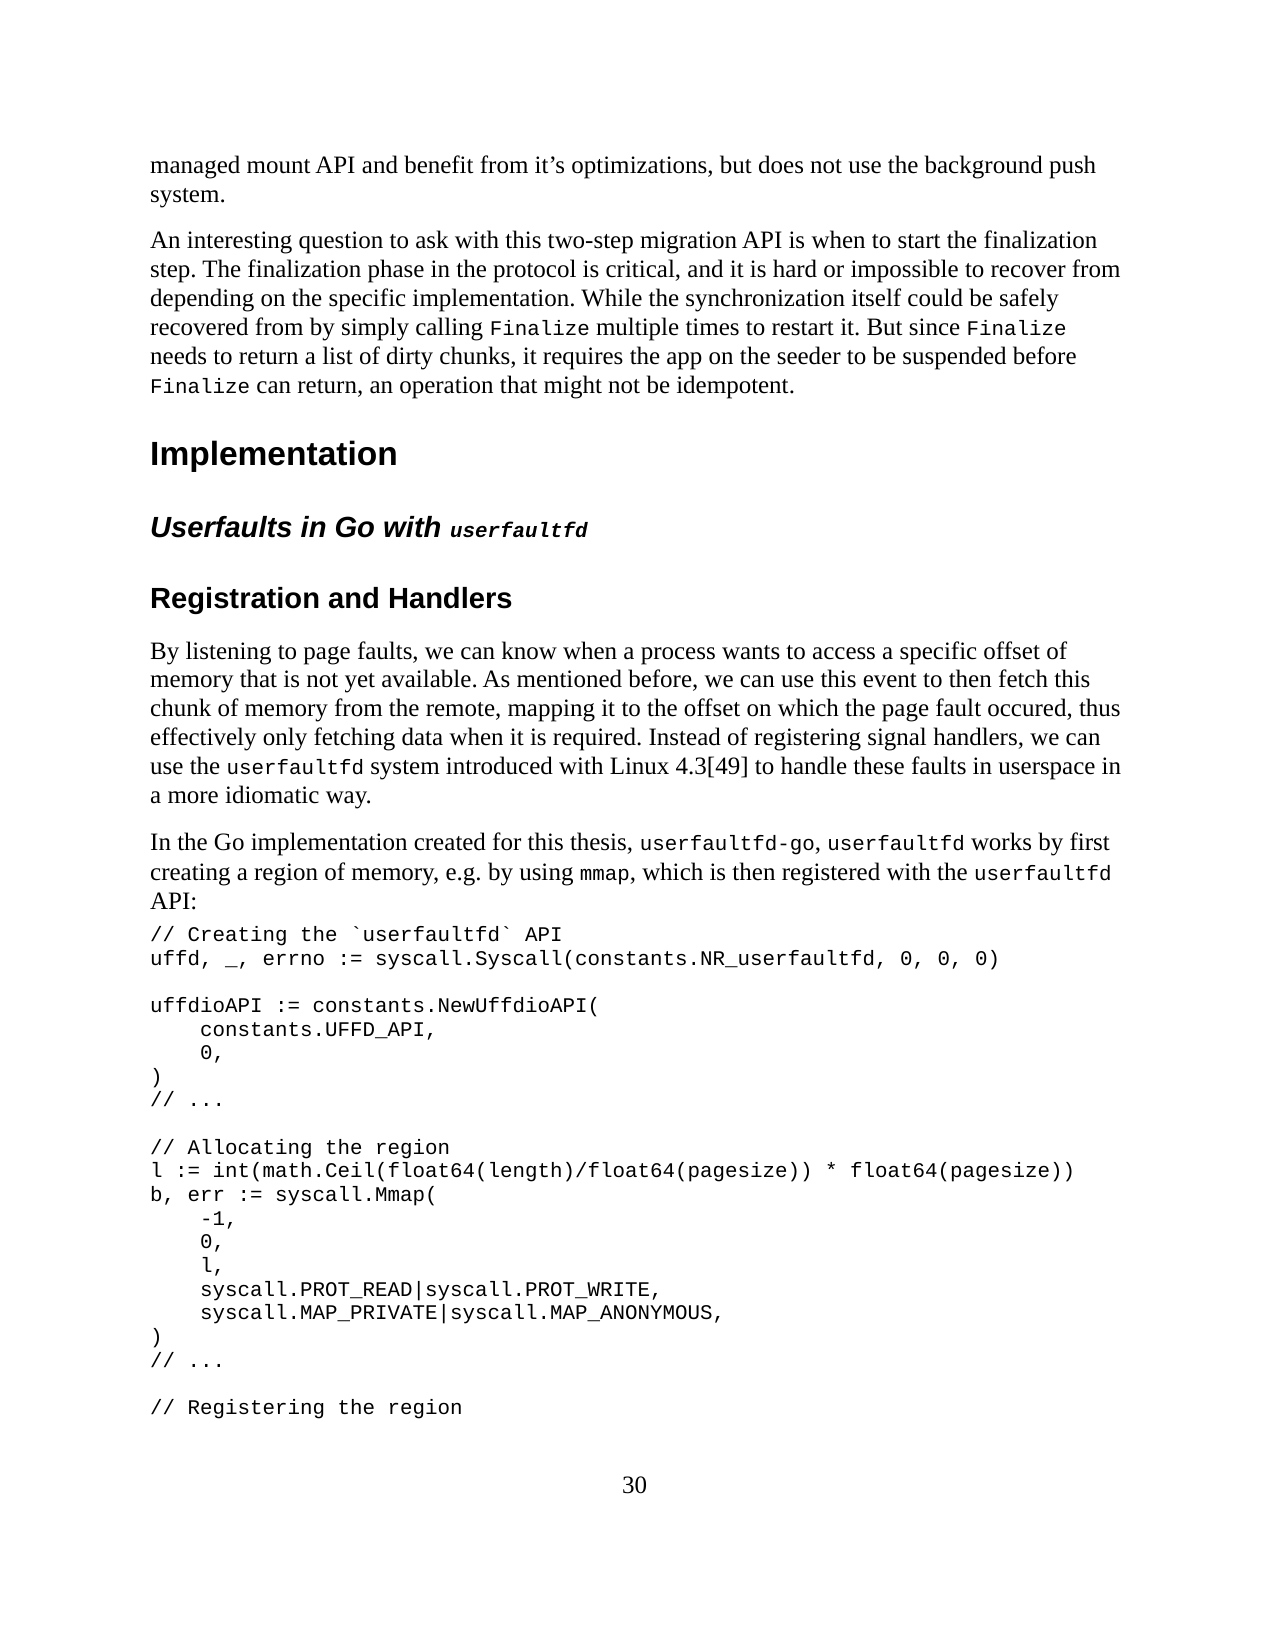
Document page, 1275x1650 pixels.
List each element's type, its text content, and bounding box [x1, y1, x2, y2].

text // ... [150, 1349, 1125, 1373]
text uffdioAPI := constants.NewUffdioAPI( [150, 995, 1125, 1018]
subtitle Userfaults in Go with userfaultfd [150, 510, 1125, 543]
text By listening to page faults, we can know when a process wants to access a specific offset of memory that is not yet available. As mentioned before, we can use this event to then fetch this chunk of memory from the remote, mapping it to the offset on which the page fault occured, thus effectively only fetching data when it is required. Instead of registering signal handlers, we can use the userfaultfd system introduced with Linux 4.3[49] to handle these faults in userspace in a more idiomatic way. [150, 636, 1125, 809]
subtitle Registration and Handlers [150, 581, 1125, 614]
text // Registering the region [150, 1397, 1125, 1421]
subtitle Implementation [150, 433, 1125, 472]
text // ... [150, 1089, 1125, 1113]
text l, [150, 1255, 1125, 1279]
text ) [150, 1326, 1125, 1349]
text // Creating the `userfaultfd` API [150, 924, 1125, 948]
text managed mount API and benefit from it’s optimizations, but does not use the background push system. [150, 150, 1125, 207]
text syscall.PROT_READ|syscall.PROT_WRITE, [150, 1279, 1125, 1302]
text l := int(math.Ceil(float64(length)/float64(pagesize)) * float64(pagesize)) [150, 1160, 1125, 1184]
text ) [150, 1066, 1125, 1089]
text -1, [150, 1208, 1125, 1231]
text syscall.MAP_PRIVATE|syscall.MAP_ANONYMOUS, [150, 1302, 1125, 1326]
text uffd, _, errno := syscall.Syscall(constants.NR_userfaultfd, 0, 0, 0) [150, 948, 1125, 971]
text 0, [150, 1042, 1125, 1066]
text 0, [150, 1231, 1125, 1255]
text An interesting question to ask with this two-step migration API is when to start the finalization step. The finalization phase in the protocol is critical, and it is hard or impossible to recover from depending on the specific implementation. While the synchronization itself could be safely recovered from by simply calling Finalize multiple times to restart it. But since Finalize needs to return a list of dirty chunks, it requires the app on the seeder to be suspended before Finalize can return, an operation that might not be idempotent. [150, 225, 1125, 399]
text In the Go implementation created for this thesis, userfaultfd-go, userfaultfd works by first creating a region of memory, e.g. by using mmap, which is then registered with the userfaultfd API: [150, 827, 1125, 915]
text constants.UFFD_API, [150, 1018, 1125, 1042]
text // Allocating the region [150, 1137, 1125, 1160]
text b, err := syscall.Mmap( [150, 1184, 1125, 1208]
